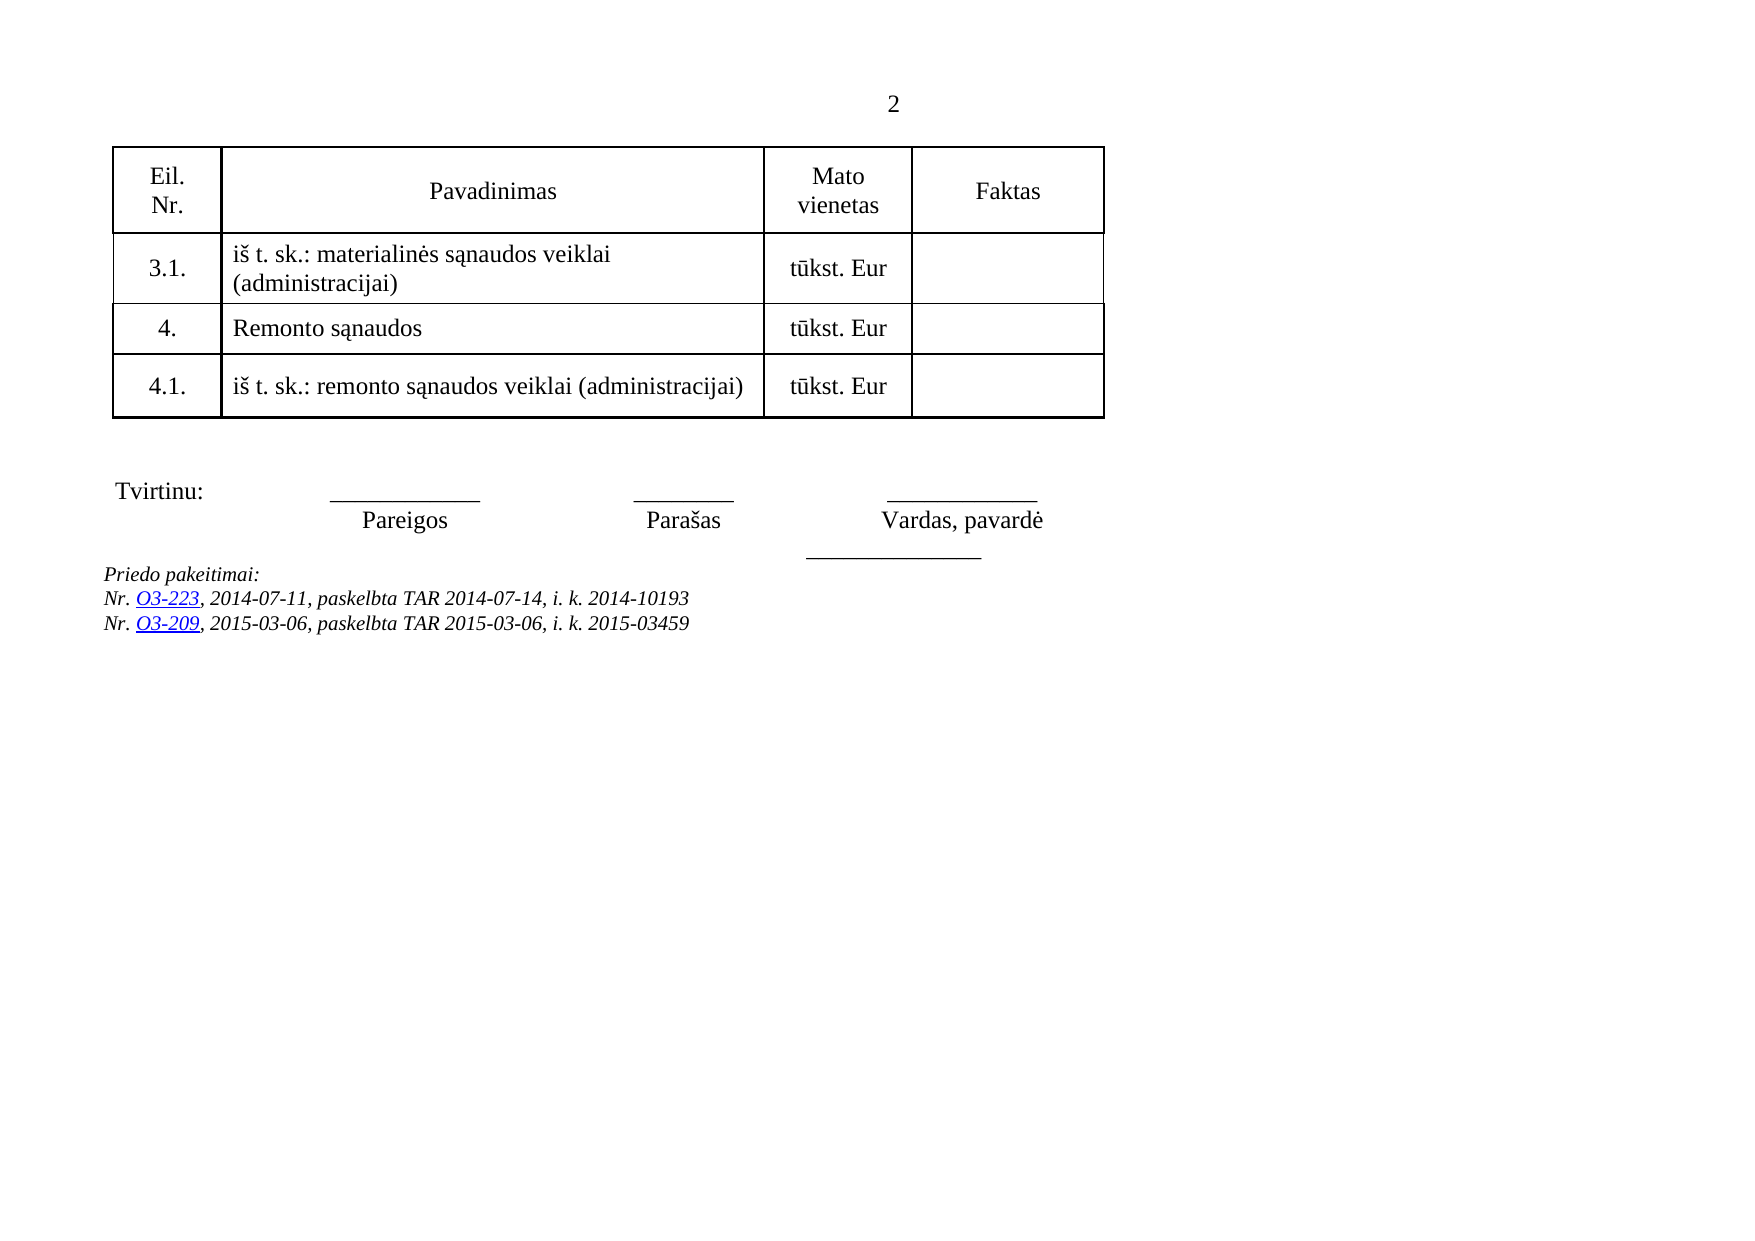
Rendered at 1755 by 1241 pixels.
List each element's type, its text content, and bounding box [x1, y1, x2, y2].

table_header Faktas [913, 148, 1103, 232]
table_cell iš t. sk.: remonto sąnaudos veiklai (administracijai) [223, 355, 763, 416]
text ______________ [103, 533, 1683, 562]
table_header Pavadinimas [223, 148, 763, 232]
table_cell 4.1. [114, 355, 220, 416]
table_cell tūkst. Eur [765, 355, 911, 416]
table_header ____________ Pareigos [260, 476, 550, 533]
text Priedo pakeitimai: [103, 562, 1683, 586]
table_cell iš t. sk.: materialinės sąnaudos veiklai (administracijai) [223, 234, 763, 302]
table_cell 3.1. [114, 234, 220, 302]
table_header ________ Parašas [550, 476, 817, 533]
table_header ____________ Vardas, pavardė [817, 476, 1107, 533]
table_header Eil. Nr. [114, 148, 220, 232]
table_header Mato vienetas [765, 148, 911, 232]
table_cell [913, 234, 1103, 302]
table_cell tūkst. Eur [765, 234, 911, 302]
table_cell 4. [114, 304, 220, 352]
text Nr. O3-209, 2015-03-06, paskelbta TAR 2015-03-06, i. k. 2015-03459 [103, 610, 1683, 634]
text Nr. O3-223, 2014-07-11, paskelbta TAR 2014-07-14, i. k. 2014-10193 [103, 586, 1683, 610]
table_header Tvirtinu: [104, 476, 259, 533]
table_cell tūkst. Eur [765, 304, 911, 352]
table_cell [913, 304, 1103, 352]
table_cell [913, 355, 1103, 416]
table_cell Remonto sąnaudos [223, 304, 763, 352]
